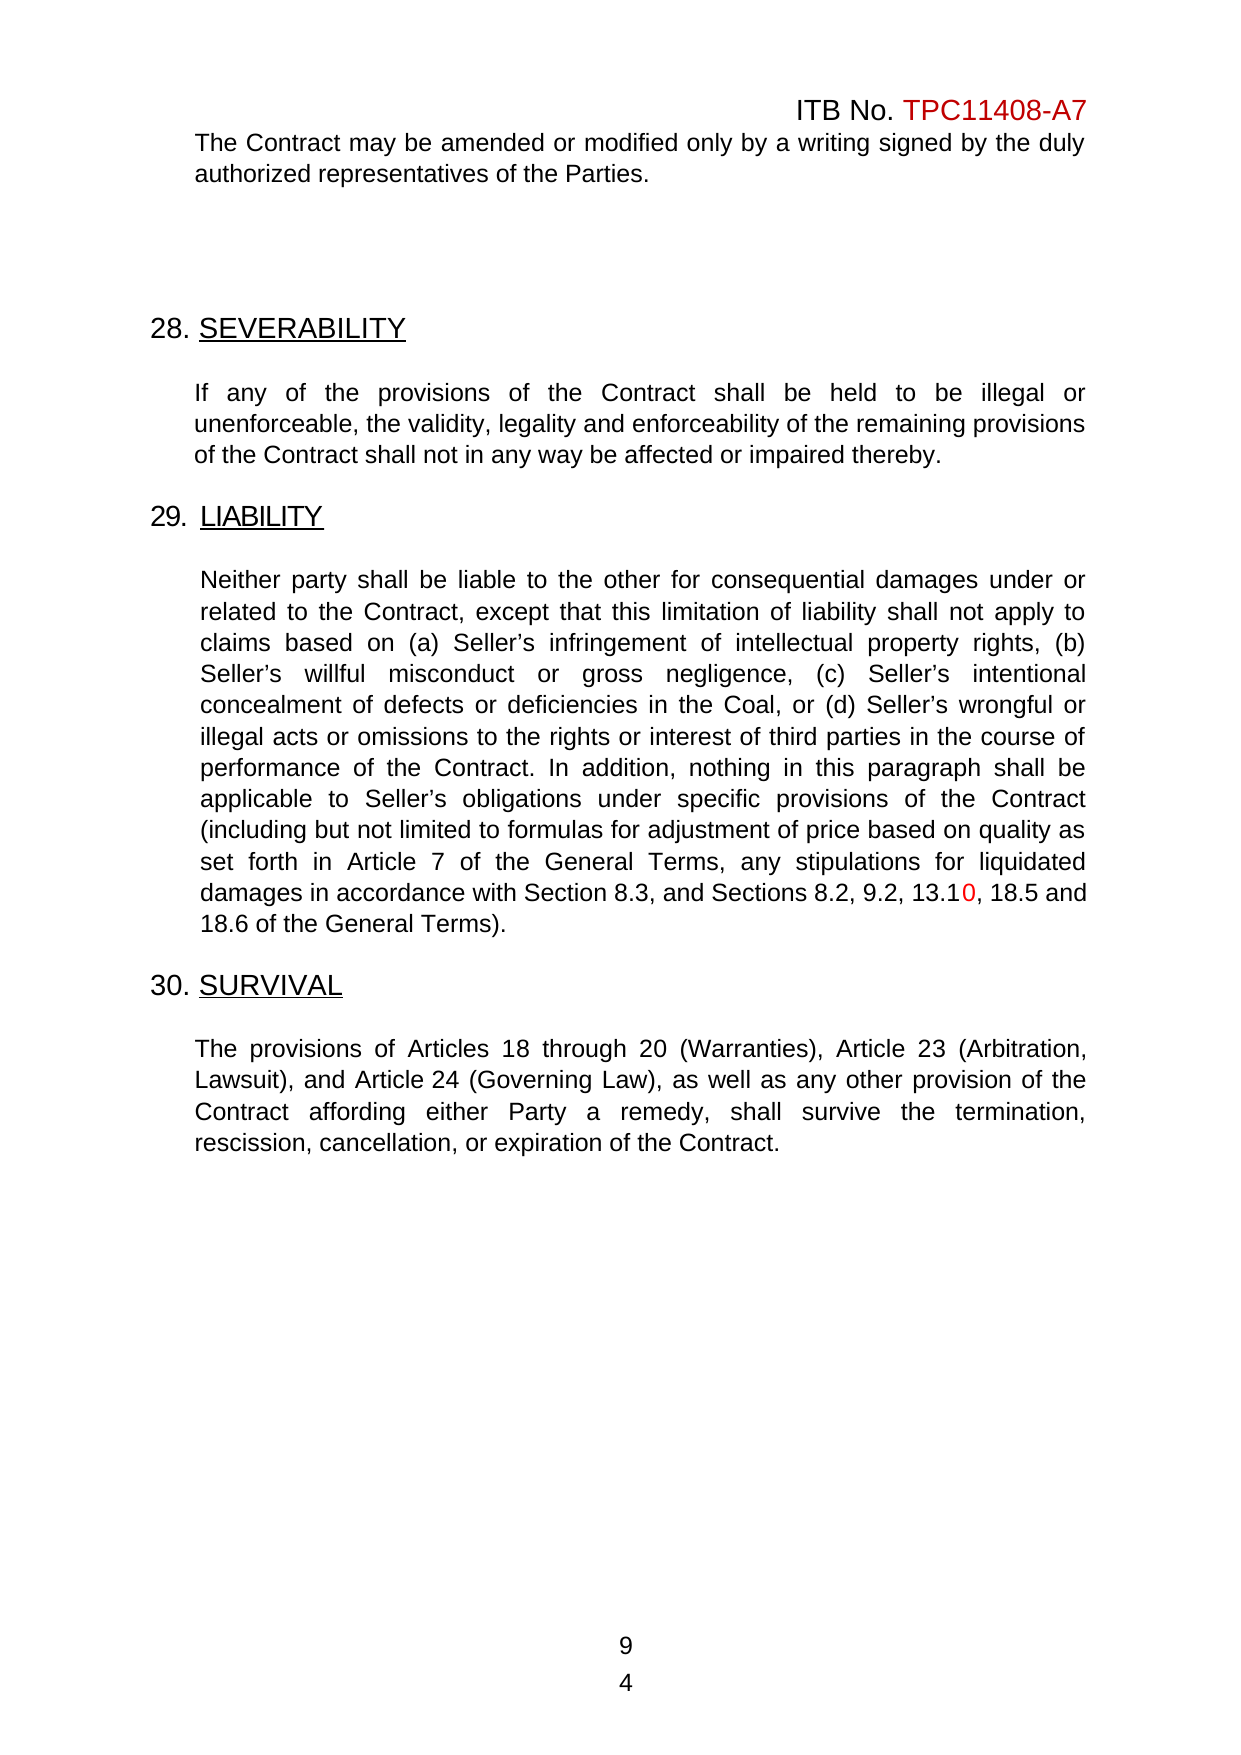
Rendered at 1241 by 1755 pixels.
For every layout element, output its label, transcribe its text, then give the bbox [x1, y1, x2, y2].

text 30. SURVIVAL [150, 970, 1192, 1001]
text 28. SEVERABILITY [150, 314, 1192, 345]
text If any of the provisions of the Contract shall be held to be illegal or unenforceable, the validity, legality and enforceability of the remaining provisions of the Contract shall not in any way be affected or impaired thereby. [194, 376, 1087, 470]
text 29. LIABILITY [150, 501, 1192, 532]
text The Contract may be amended or modified only by a writing signed by the duly authorized representatives of the Parties. [194, 126, 1087, 189]
text Neither party shall be liable to the other for consequential damages under or related to the Contract, except that this limitation of liability shall not apply to claims based on (a) Seller’s infringement of intellectual property rights, (b) Seller’s willful misconduct or gross negligence, (c) Seller’s intentional concealment of defects or deficiencies in the Coal, or (d) Seller’s wrongful or illegal acts or omissions to the rights or interest of third parties in the course of performance of the Contract. In addition, nothing in this paragraph shall be applicable to Seller’s obligations under specific provisions of the Contract (including but not limited to formulas for adjustment of price based on quality as set forth in Article 7 of the General Terms, any stipulations for liquidated damages in accordance with Section 8.3, and Sections 8.2, 9.2, 13.10, 18.5 and 18.6 of the General Terms). [200, 564, 1087, 939]
text The provisions of Articles 18 through 20 (Warranties), Article 23 (Arbitration, Lawsuit), and Article 24 (Governing Law), as well as any other provision of the Contract affording either Party a remedy, shall survive the termination, rescission, cancellation, or expiration of the Contract. [194, 1032, 1087, 1157]
